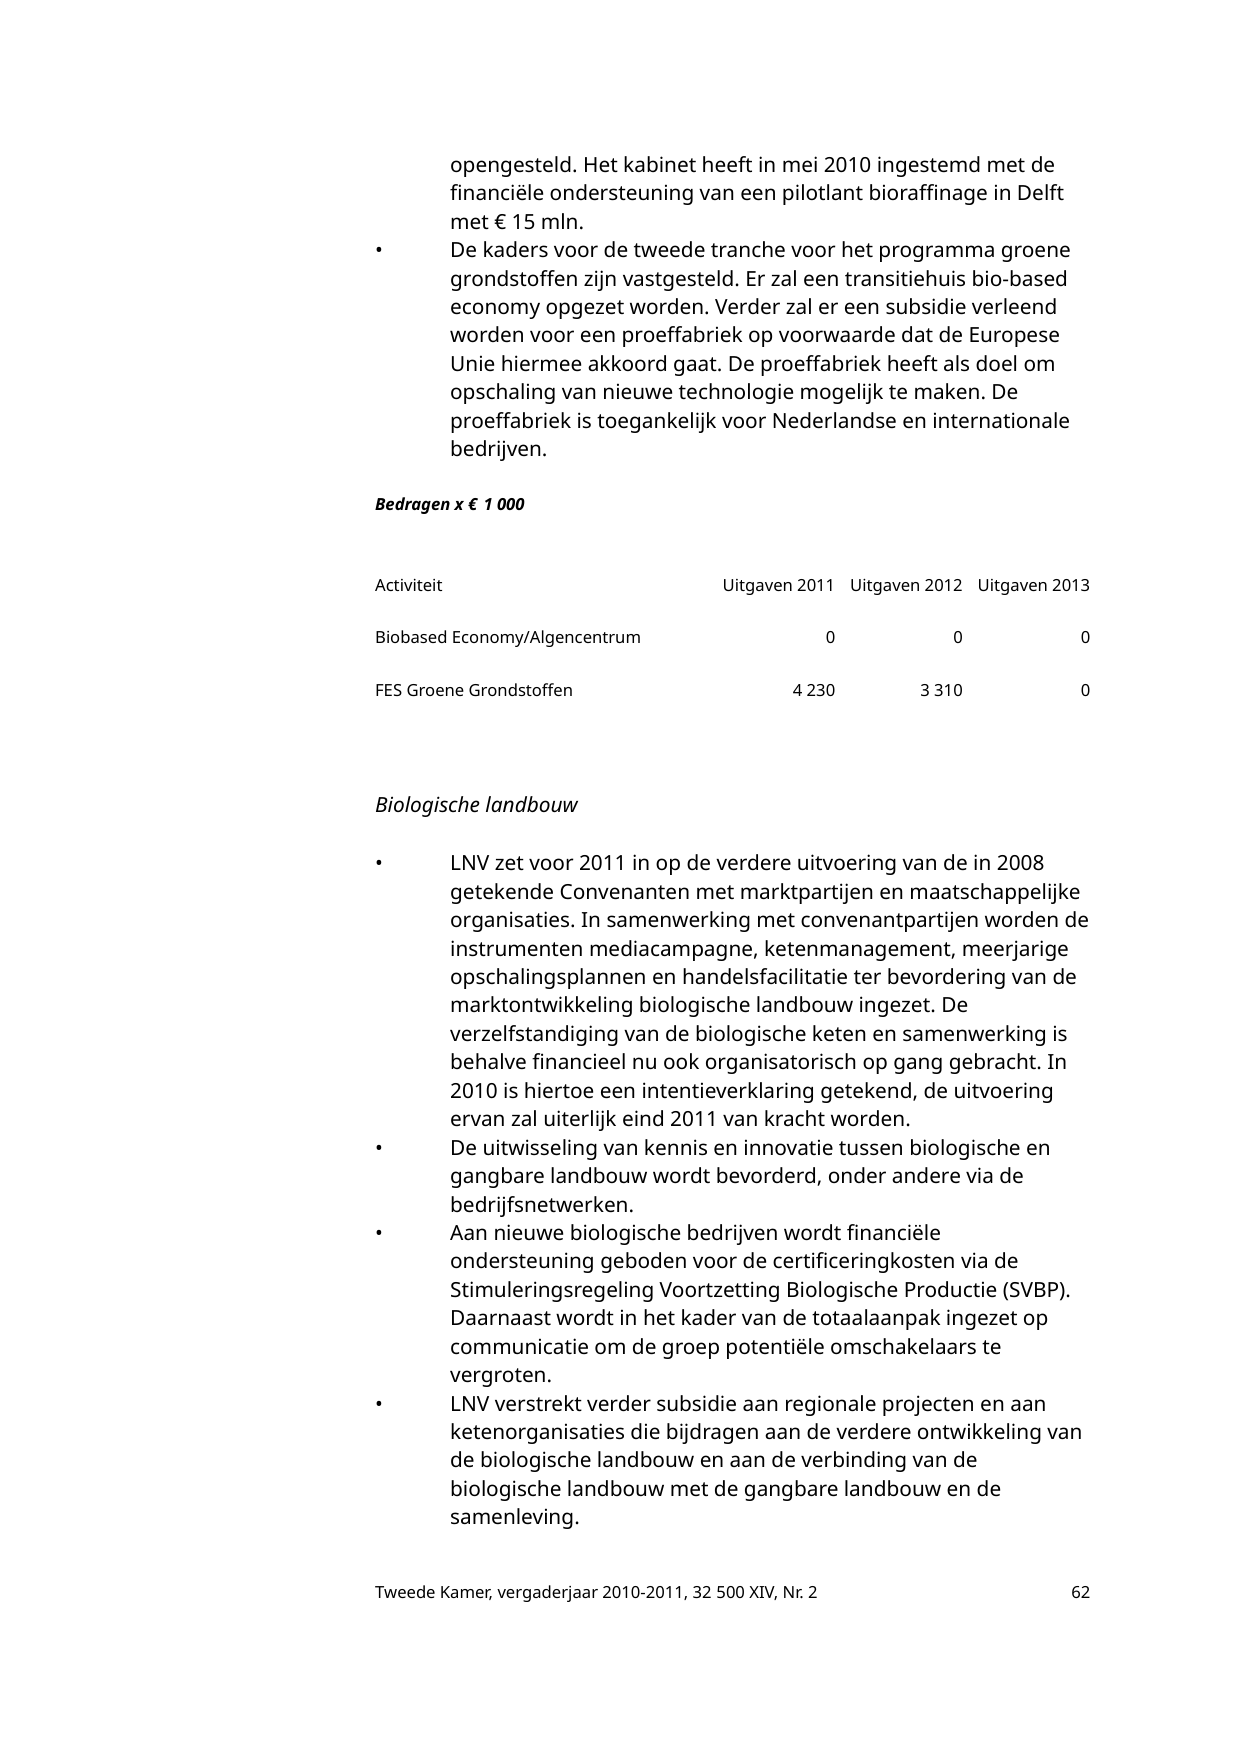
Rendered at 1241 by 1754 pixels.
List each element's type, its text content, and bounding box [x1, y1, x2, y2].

table_cell FES Groene Grondstoffen [375, 679, 708, 732]
list opengesteld. Het kabinet heeft in mei 2010 ingestemd met de financiële ondersteuning van een pilotlant bioraffinage in Delft met € 15 mln. [375, 150, 1090, 235]
table_cell 0 [835, 626, 963, 679]
table_header Activiteit [375, 574, 708, 626]
table_cell 0 [963, 626, 1090, 679]
text Bedragen x € 1 000 [375, 493, 1090, 516]
list De uitwisseling van kennis en innovatie tussen biologische en gangbare landbouw wordt bevorderd, onder andere via de bedrijfsnetwerken. [375, 1133, 1090, 1218]
table_cell 0 [708, 626, 835, 679]
list Aan nieuwe biologische bedrijven wordt financiële ondersteuning geboden voor de certificeringkosten via de Stimuleringsregeling Voortzetting Biologische Productie (SVBP). Daarnaast wordt in het kader van de totaalaanpak ingezet op communicatie om de groep potentiële omschakelaars te vergroten. [375, 1218, 1090, 1389]
list LNV verstrekt verder subsidie aan regionale projecten en aan ketenorganisaties die bijdragen aan de verdere ontwikkeling van de biologische landbouw en aan de verbinding van de biologische landbouw met de gangbare landbouw en de samenleving. [375, 1389, 1090, 1531]
list LNV zet voor 2011 in op de verdere uitvoering van de in 2008 getekende Convenanten met marktpartijen en maatschappelijke organisaties. In samenwerking met convenantpartijen worden de instrumenten mediacampagne, ketenmanagement, meerjarige opschalingsplannen en handelsfacilitatie ter bevordering van de marktontwikkeling biologische landbouw ingezet. De verzelfstandiging van de biologische keten en samenwerking is behalve financieel nu ook organisatorisch op gang gebracht. In 2010 is hiertoe een intentieverklaring getekend, de uitvoering ervan zal uiterlijk eind 2011 van kracht worden. [375, 848, 1090, 1133]
table_cell 4 230 [708, 679, 835, 732]
table_cell 0 [963, 679, 1090, 732]
table_header Uitgaven 2013 [963, 574, 1090, 626]
table_cell 3 310 [835, 679, 963, 732]
list De kaders voor de tweede tranche voor het programma groene grondstoffen zijn vastgesteld. Er zal een transitiehuis bio-based economy opgezet worden. Verder zal er een subsidie verleend worden voor een proeffabriek op voorwaarde dat de Europese Unie hiermee akkoord gaat. De proeffabriek heeft als doel om opschaling van nieuwe technologie mogelijk te maken. De proeffabriek is toegankelijk voor Nederlandse en internationale bedrijven. [375, 235, 1090, 463]
text Biologische landbouw [375, 790, 1090, 818]
table_header Uitgaven 2011 [708, 574, 835, 626]
table_cell Biobased Economy/Algencentrum [375, 626, 708, 679]
table_header Uitgaven 2012 [835, 574, 963, 626]
